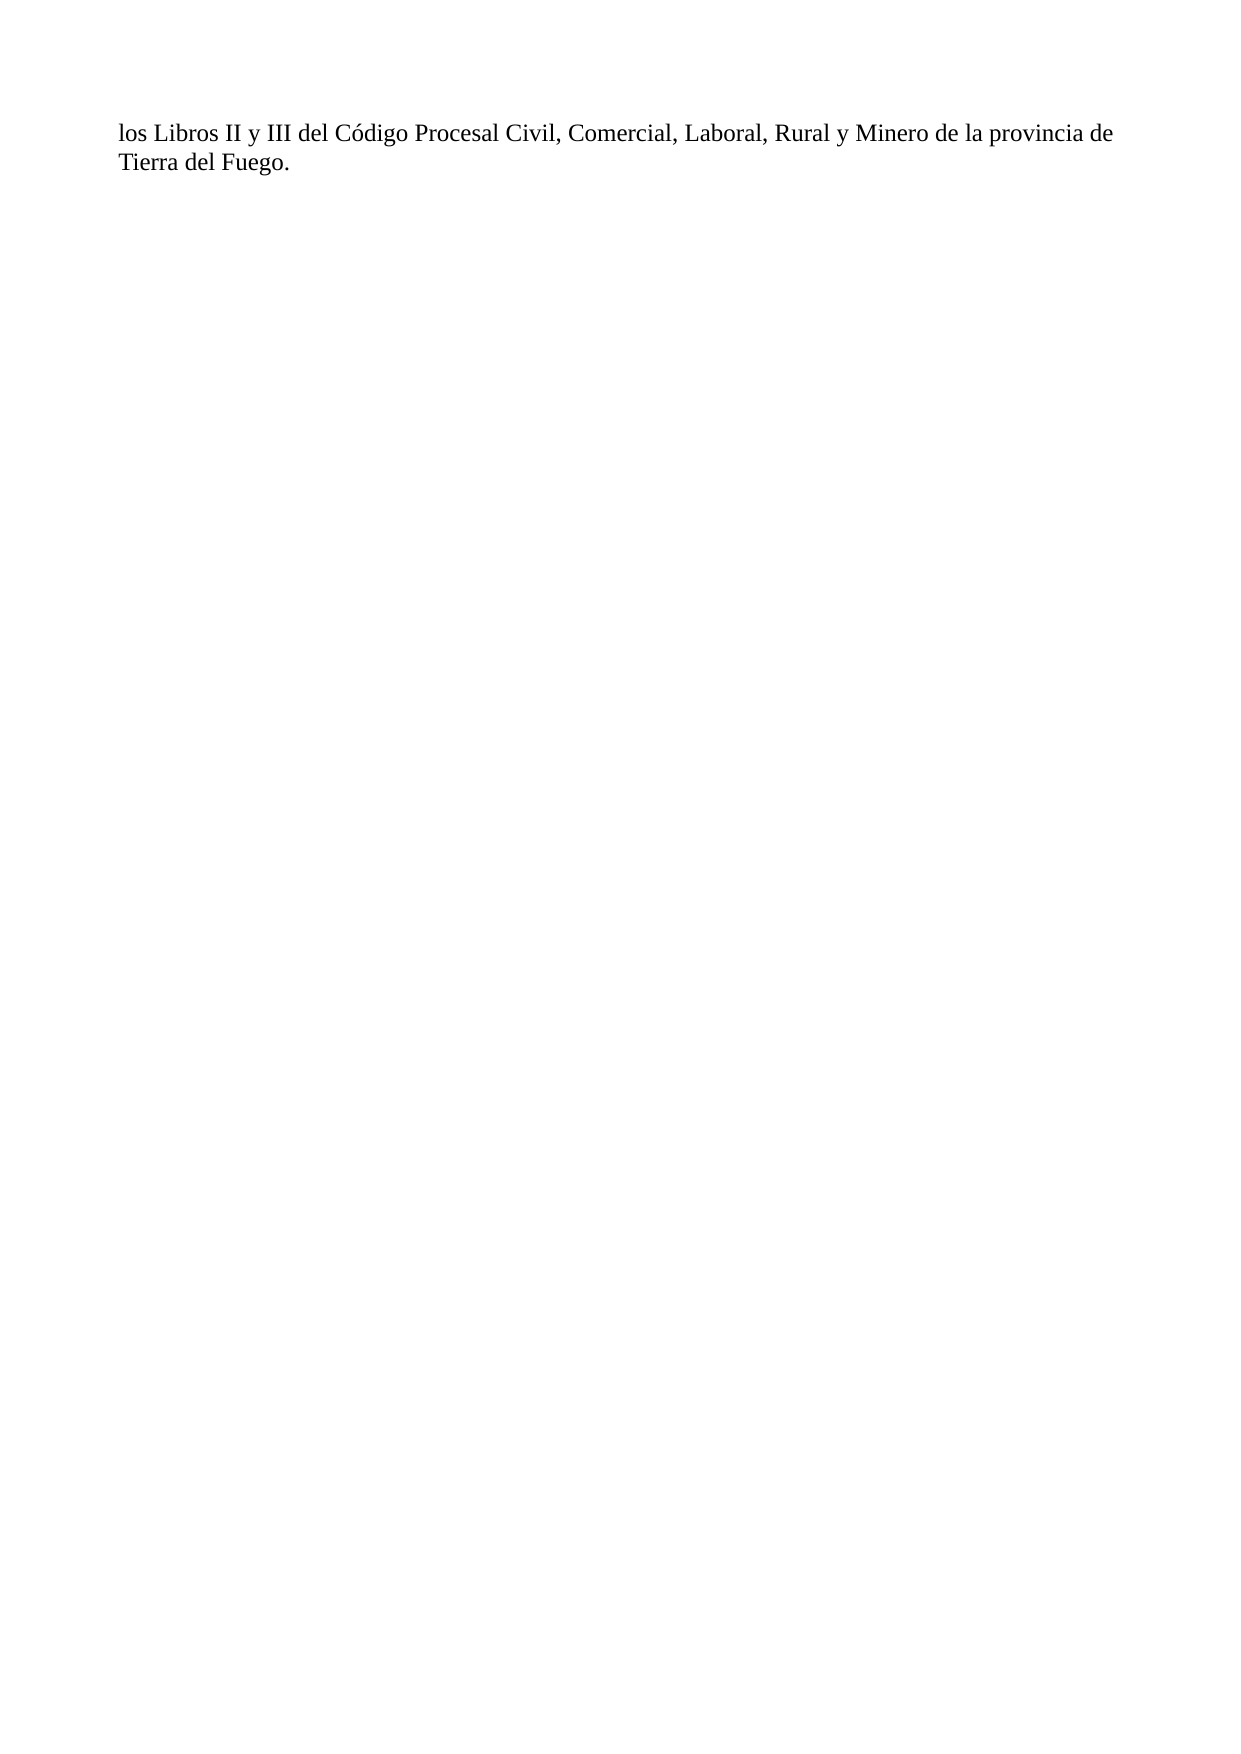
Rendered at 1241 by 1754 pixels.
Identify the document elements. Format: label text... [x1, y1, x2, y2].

table_header los Libros II y III del Código Procesal Civil, Comercial, Laboral, Rural y Minero de la provincia de Tierra del Fuego. [118, 118, 1122, 205]
